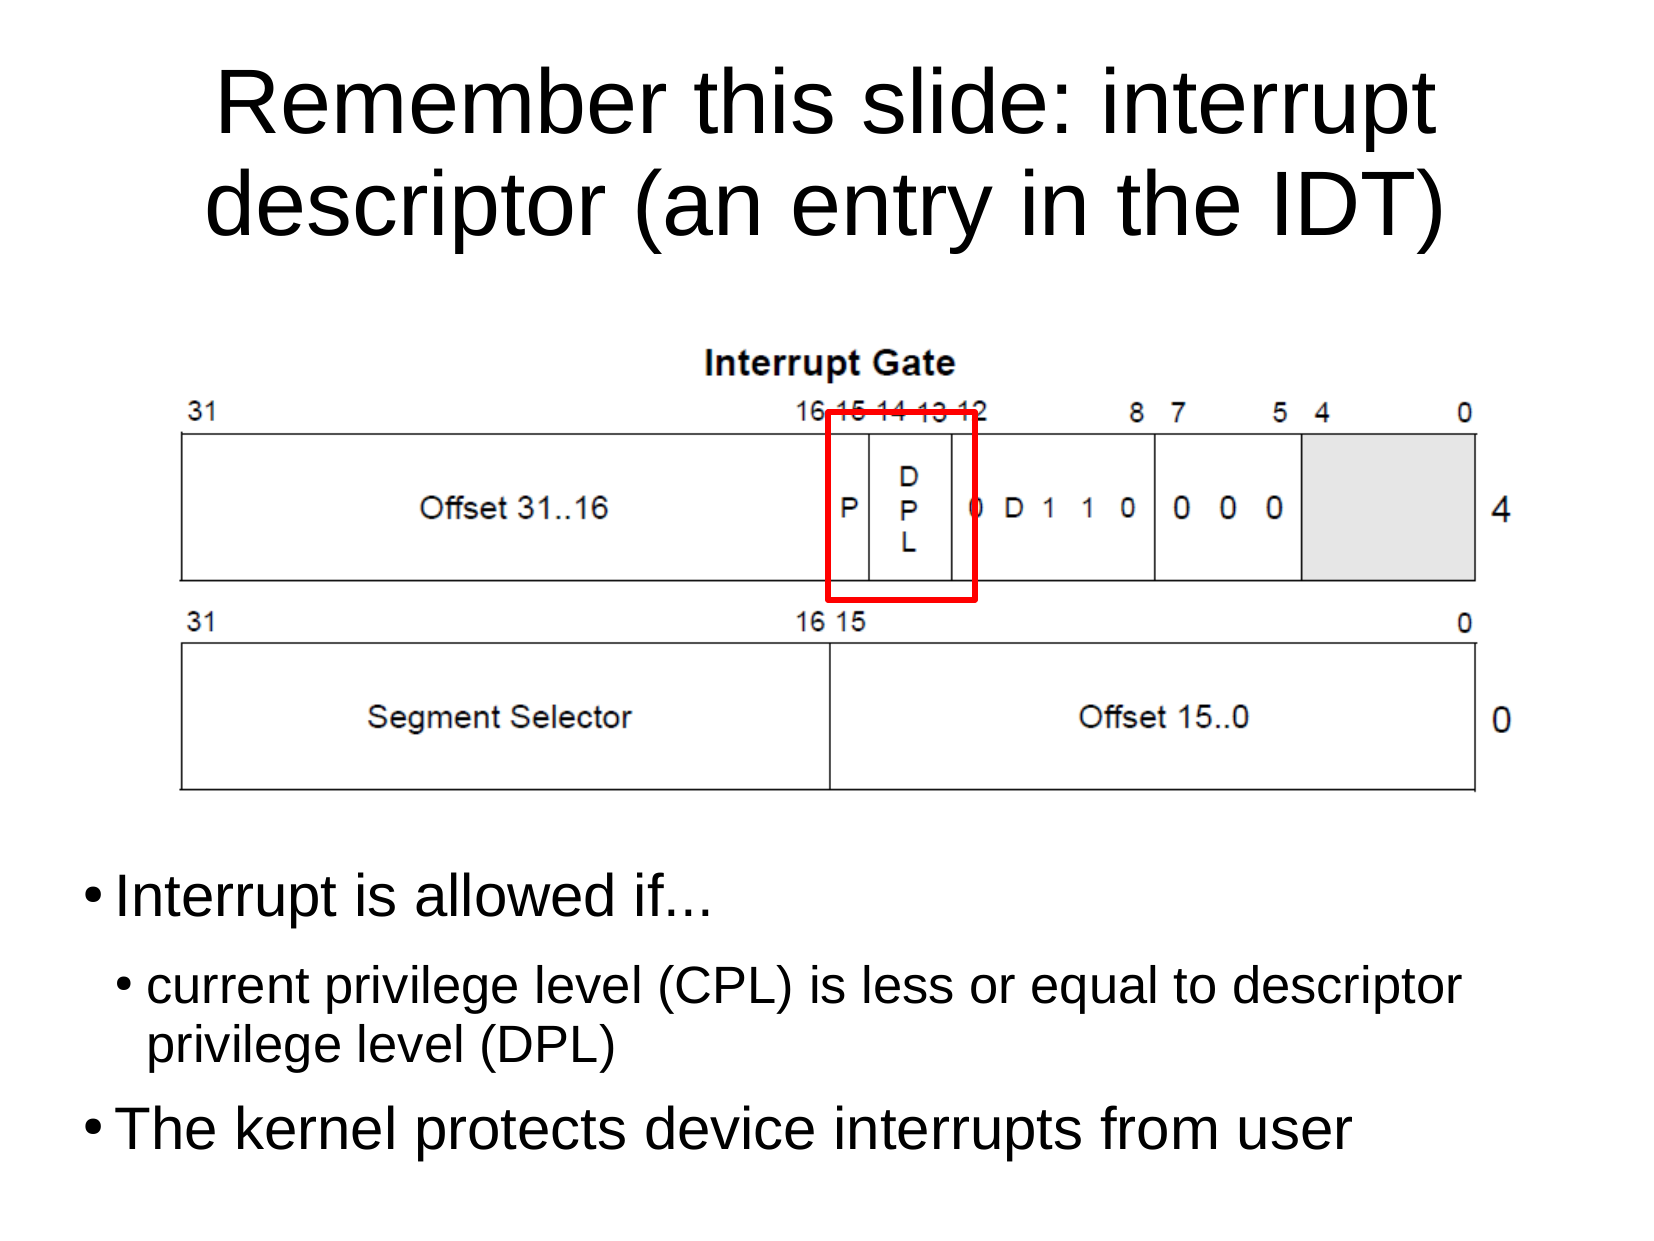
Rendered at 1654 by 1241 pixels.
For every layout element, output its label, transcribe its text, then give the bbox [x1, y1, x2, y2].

title Remember this slide: interrupt descriptor (an entry in the IDT) [82, 49, 1571, 257]
picture [150, 329, 1537, 826]
list Interrupt is allowed if... current privilege level (CPL) is less or equal to descriptor privilege level (DPL) The kernel protects device interrupts from user [82, 862, 1571, 1163]
